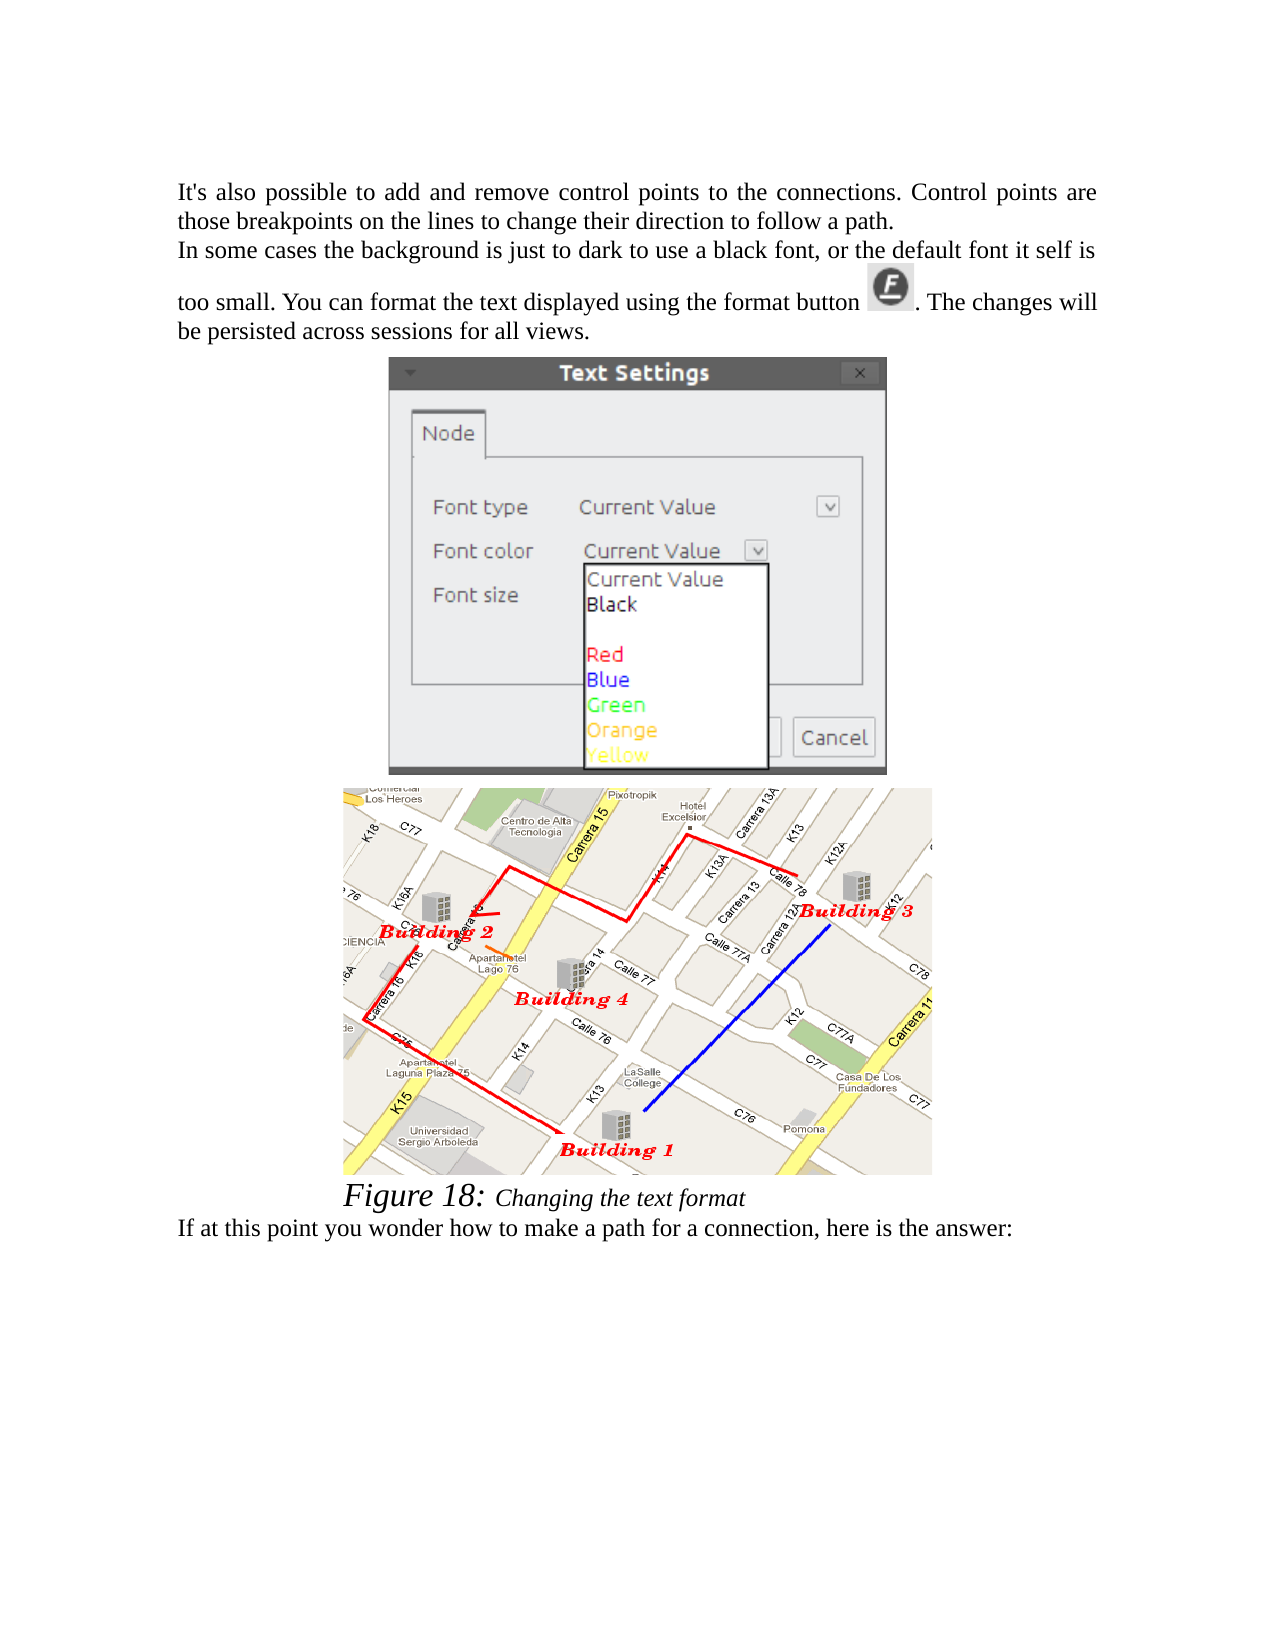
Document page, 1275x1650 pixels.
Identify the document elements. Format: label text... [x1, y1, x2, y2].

list Changing the text format [343, 1175, 932, 1213]
picture [388, 357, 887, 775]
text In some cases the background is just to dark to use a black font, or the default font it self is too small. You can format the text displayed using the format button . The changes will be persisted across sessions for all views. [177, 235, 1098, 344]
text It's also possible to add and remove control points to the connections. Control points are those breakpoints on the lines to change their direction to follow a path. [177, 177, 1098, 235]
picture [343, 788, 933, 1175]
text If at this point you wonder how to make a path for a connection, here is the answer: [177, 1072, 1098, 1242]
picture [867, 263, 915, 311]
